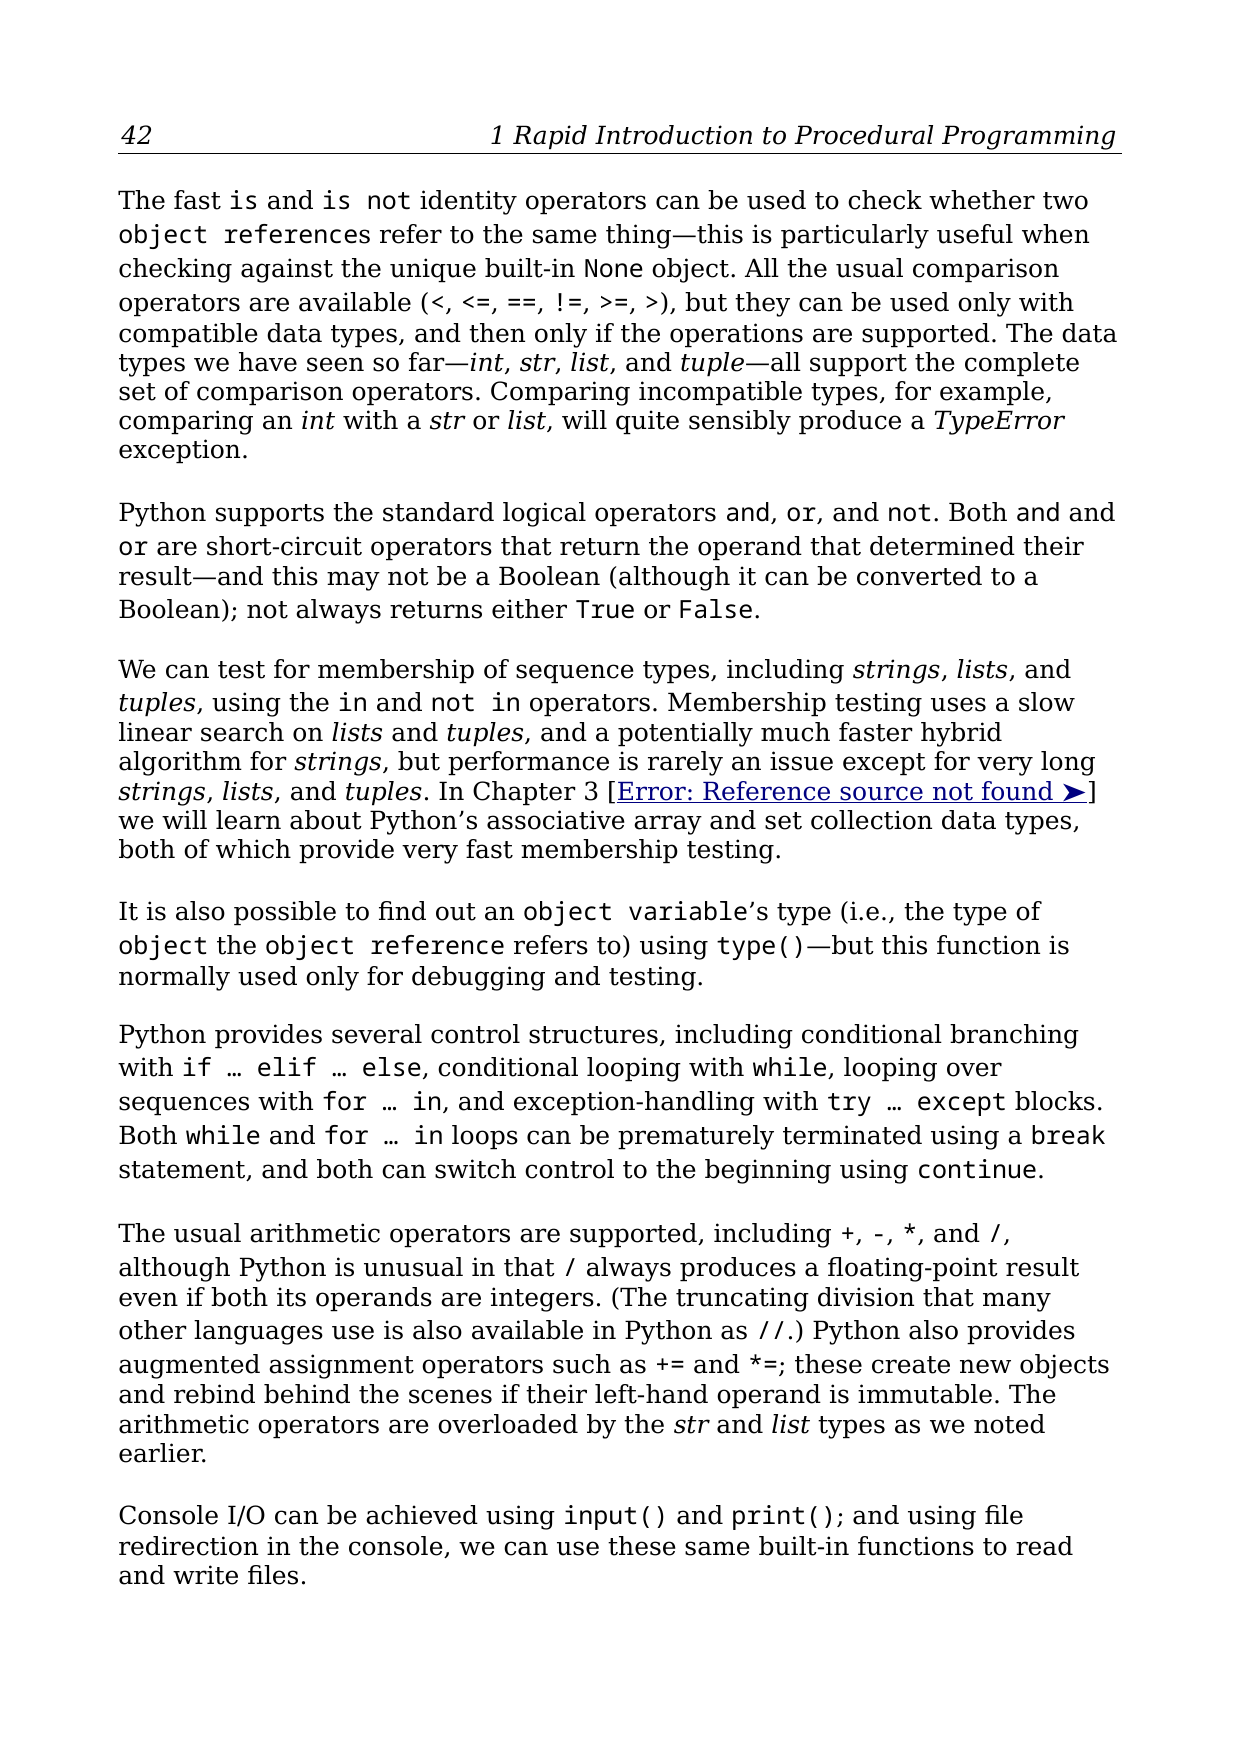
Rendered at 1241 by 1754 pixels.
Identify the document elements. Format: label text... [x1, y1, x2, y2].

text The usual arithmetic operators are supported, including +, -, *, and /, although Python is unusual in that / always produces a floating-point result even if both its operands are integers. (The truncating division that many other languages use is also available in Python as //.) Python also provides augmented assignment operators such as += and *=; these create new objects and rebind behind the scenes if their left-hand operand is immutable. The arithmetic operators are overloaded by the str and list types as we noted earlier. [118, 1215, 1122, 1468]
text Console I/O can be achieved using input() and print(); and using file redirection in the console, we can use these same built-in functions to read and write files. [118, 1498, 1122, 1590]
text The fast is and is not identity operators can be used to check whether two object references refer to the same thing—this is particularly useful when checking against the unique built-in None object. All the usual comparison operators are available (<, <=, ==, !=, >=, >), but they can be used only with compatible data types, and then only if the operations are supported. The data types we have seen so far—int, str, list, and tuple—all support the complete set of comparison operators. Comparing incompatible types, for example, comparing an int with a str or list, will quite sensibly produce a TypeError exception. [118, 183, 1122, 465]
text Python supports the standard logical operators and, or, and not. Both and and or are short-circuit operators that return the operand that determined their result—and this may not be a Boolean (although it can be converted to a Boolean); not always returns either True or False. [118, 494, 1122, 626]
text We can test for membership of sequence types, including strings, lists, and tuples, using the in and not in operators. Membership testing uses a slow linear search on lists and tuples, and a potentially much faster hybrid algorithm for strings, but performance is rarely an issue except for very long strings, lists, and tuples. In Chapter 3 [Error: Reference source not found ➤] we will learn about Python’s associative array and set collection data types, both of which provide very fast membership testing. [118, 655, 1122, 864]
text Python provides several control structures, including conditional branching with if … elif … else, conditional looping with while, looping over sequences with for … in, and exception-handling with try … except blocks. Both while and for … in loops can be prematurely terminated using a break statement, and both can switch control to the beginning using continue. [118, 1020, 1122, 1186]
text It is also possible to find out an object variable’s type (i.e., the type of object the object reference refers to) using type()—but this function is normally used only for debugging and testing. [118, 894, 1122, 991]
